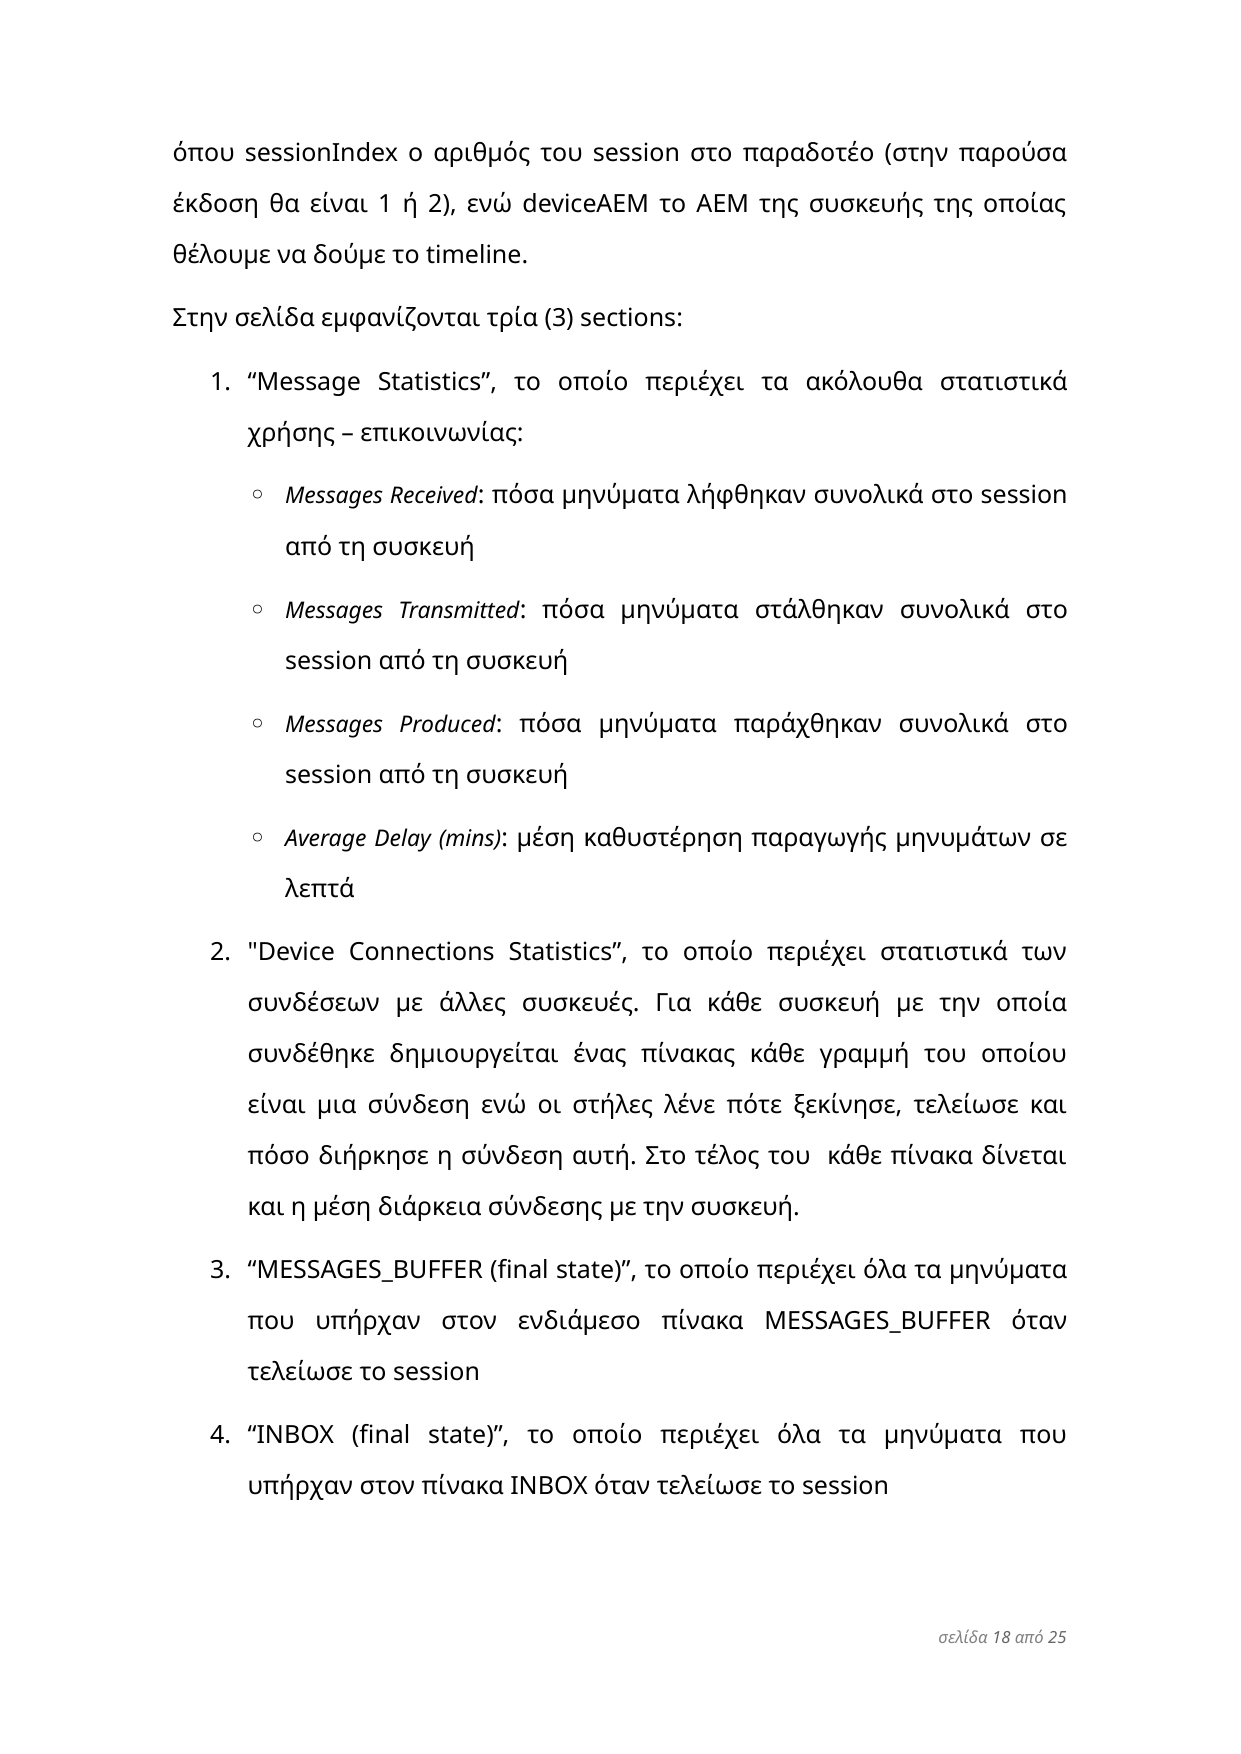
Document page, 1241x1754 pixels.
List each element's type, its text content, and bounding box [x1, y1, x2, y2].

list Messages Produced: πόσα μηνύματα παράχθηκαν συνολικά στο session από τη συσκευή [247, 705, 1068, 790]
list “MESSAGES_BUFFER (final state)”, το οποίο περιέχει όλα τα μηνύματα που υπήρχαν στον ενδιάμεσο πίνακα MESSAGES_BUFFER όταν τελείωσε το session [210, 1252, 1068, 1388]
list “INBOX (final state)”, το οποίο περιέχει όλα τα μηνύματα που υπήρχαν στον πίνακα INBOX όταν τελείωσε το session [210, 1417, 1068, 1502]
list Messages Received: πόσα μηνύματα λήφθηκαν συνολικά στο session από τη συσκευή [247, 477, 1068, 562]
text όπου sessionIndex ο αριθμός του session στο παραδοτέο (στην παρούσα έκδοση θα είναι 1 ή 2), ενώ deviceAEM το ΑΕΜ της συσκευής της οποίας θέλουμε να δούμε το timeline. [172, 135, 1068, 271]
text Στην σελίδα εμφανίζονται τρία (3) sections: [172, 300, 1068, 334]
list Average Delay (mins): μέση καθυστέρηση παραγωγής μηνυμάτων σε λεπτά [247, 819, 1068, 904]
list Messages Transmitted: πόσα μηνύματα στάλθηκαν συνολικά στο session από τη συσκευή [247, 591, 1068, 676]
list “Message Statistics”, το οποίο περιέχει τα ακόλουθα στατιστικά χρήσης – επικοινωνίας: [210, 363, 1068, 448]
list "Device Connections Statistics”, το οποίο περιέχει στατιστικά των συνδέσεων με άλλες συσκευές. Για κάθε συσκευή με την οποία συνδέθηκε δημιουργείται ένας πίνακας κάθε γραμμή του οποίου είναι μια σύνδεση ενώ οι στήλες λένε πότε ξεκίνησε, τελείωσε και πόσο διήρκησε η σύνδεση αυτή. Στο τέλος του κάθε πίνακα δίνεται και η μέση διάρκεια σύνδεσης με την συσκευή. [210, 933, 1068, 1223]
